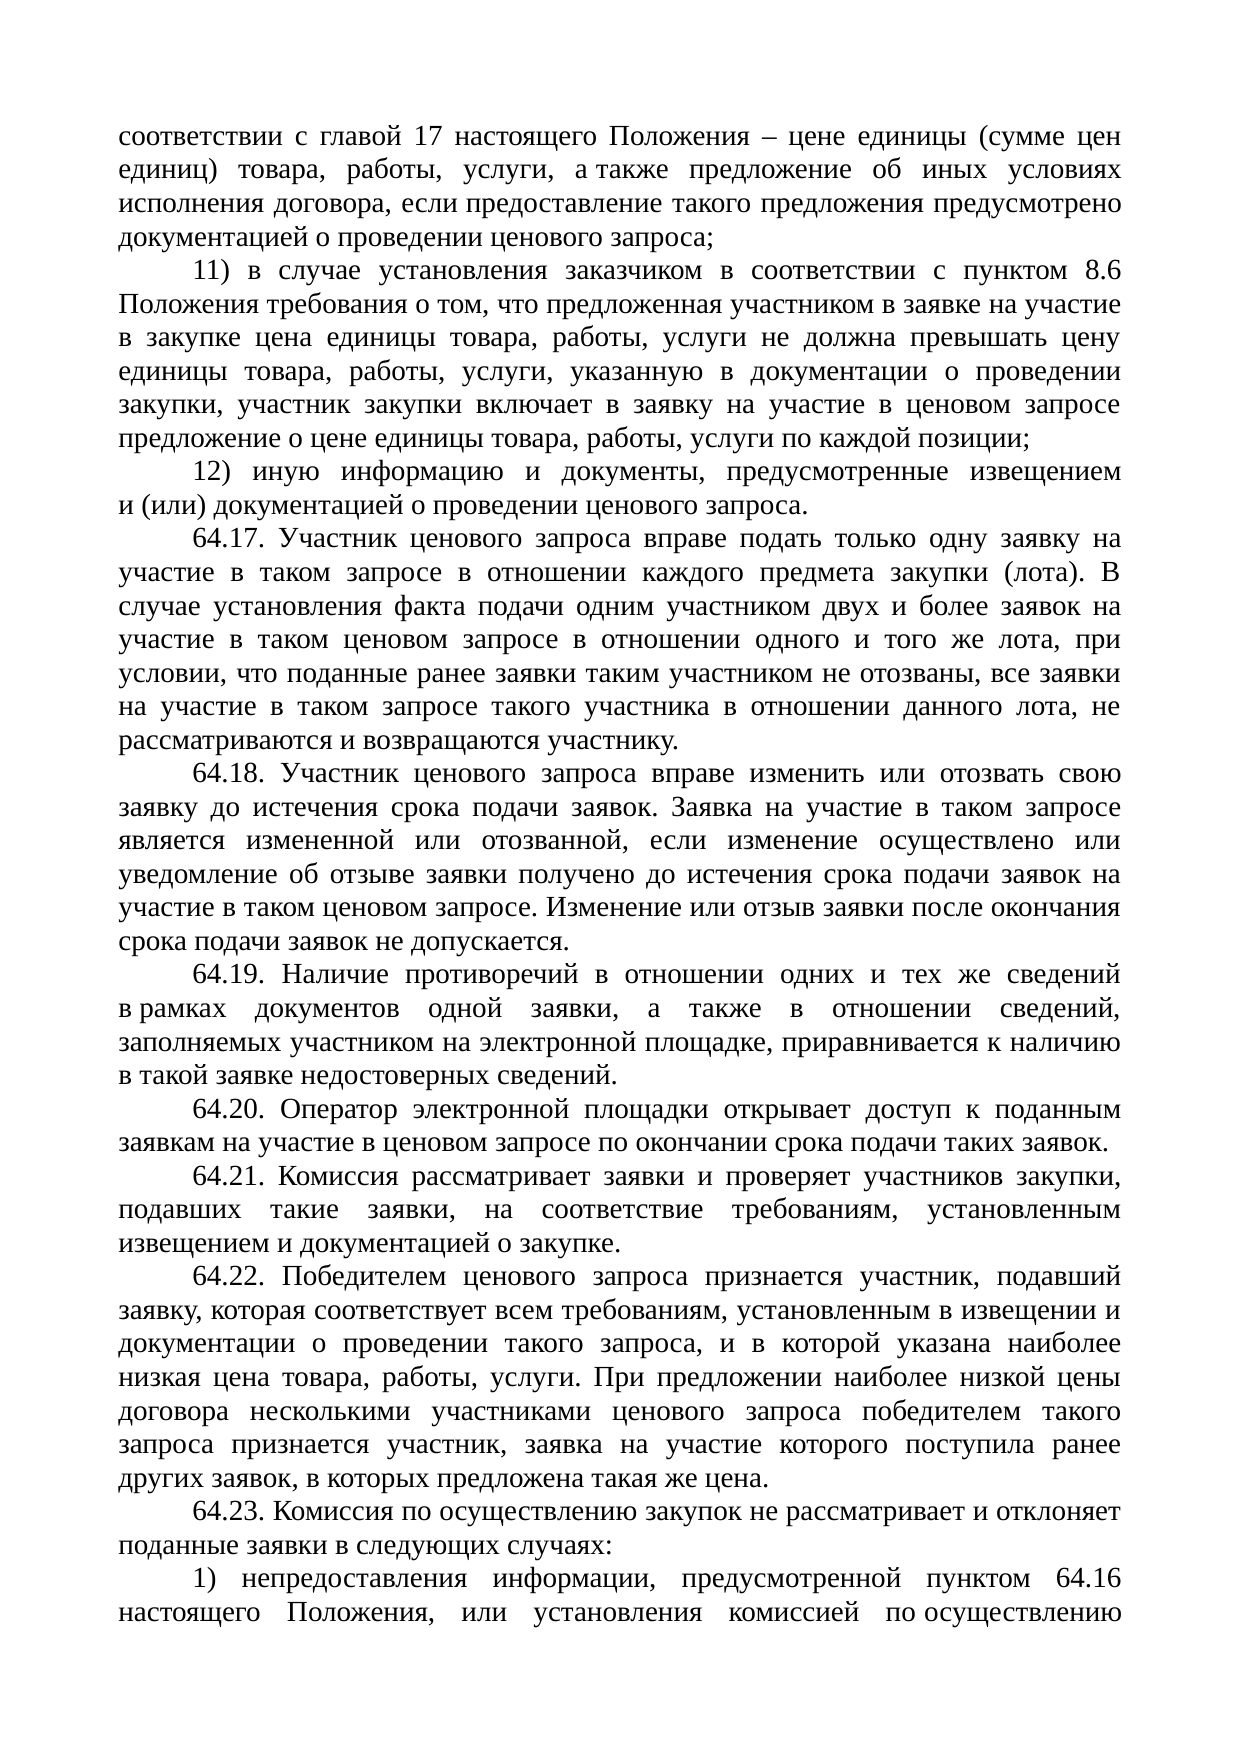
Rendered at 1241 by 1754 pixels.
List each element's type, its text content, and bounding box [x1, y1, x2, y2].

text соответствии с главой 17 настоящего Положения – цене единицы (сумме цен единиц) товара, работы, услуги, а также предложение об иных условиях исполнения договора, если предоставление такого предложения предусмотрено документацией о проведении ценового запроса; [118, 118, 1122, 252]
text 64.18. Участник ценового запроса вправе изменить или отозвать свою заявку до истечения срока подачи заявок. Заявка на участие в таком запросе является измененной или отозванной, если изменение осуществлено или уведомление об отзыве заявки получено до истечения срока подачи заявок на участие в таком ценовом запросе. Изменение или отзыв заявки после окончания срока подачи заявок не допускается. [118, 755, 1122, 957]
text 64.21. Комиссия рассматривает заявки и проверяет участников закупки, подавших такие заявки, на соответствие требованиям, установленным извещением и документацией о закупке. [118, 1158, 1122, 1258]
text 12) иную информацию и документы, предусмотренные извещением и (или) документацией о проведении ценового запроса. [118, 453, 1122, 521]
text 11) в случае установления заказчиком в соответствии с пунктом 8.6 Положения требования о том, что предложенная участником в заявке на участие в закупке цена единицы товара, работы, услуги не должна превышать цену единицы товара, работы, услуги, указанную в документации о проведении закупки, участник закупки включает в заявку на участие в ценовом запросе предложение о цене единицы товара, работы, услуги по каждой позиции; [118, 252, 1122, 453]
text 64.23. Комиссия по осуществлению закупок не рассматривает и отклоняет поданные заявки в следующих случаях: [118, 1493, 1122, 1560]
text 64.20. Оператор электронной площадки открывает доступ к поданным заявкам на участие в ценовом запросе по окончании срока подачи таких заявок. [118, 1091, 1122, 1158]
text 1) непредоставления информации, предусмотренной пунктом 64.16 настоящего Положения, или установления комиссией по осуществлению [118, 1560, 1122, 1627]
text 64.22. Победителем ценового запроса признается участник, подавший заявку, которая соответствует всем требованиям, установленным в извещении и документации о проведении такого запроса, и в которой указана наиболее низкая цена товара, работы, услуги. При предложении наиболее низкой цены договора несколькими участниками ценового запроса победителем такого запроса признается участник, заявка на участие которого поступила ранее других заявок, в которых предложена такая же цена. [118, 1258, 1122, 1493]
text 64.19. Наличие противоречий в отношении одних и тех же сведений в рамках документов одной заявки, а также в отношении сведений, заполняемых участником на электронной площадке, приравнивается к наличию в такой заявке недостоверных сведений. [118, 957, 1122, 1091]
text 64.17. Участник ценового запроса вправе подать только одну заявку на участие в таком запросе в отношении каждого предмета закупки (лота). В случае установления факта подачи одним участником двух и более заявок на участие в таком ценовом запросе в отношении одного и того же лота, при условии, что поданные ранее заявки таким участником не отозваны, все заявки на участие в таком запросе такого участника в отношении данного лота, не рассматриваются и возвращаются участнику. [118, 521, 1122, 755]
